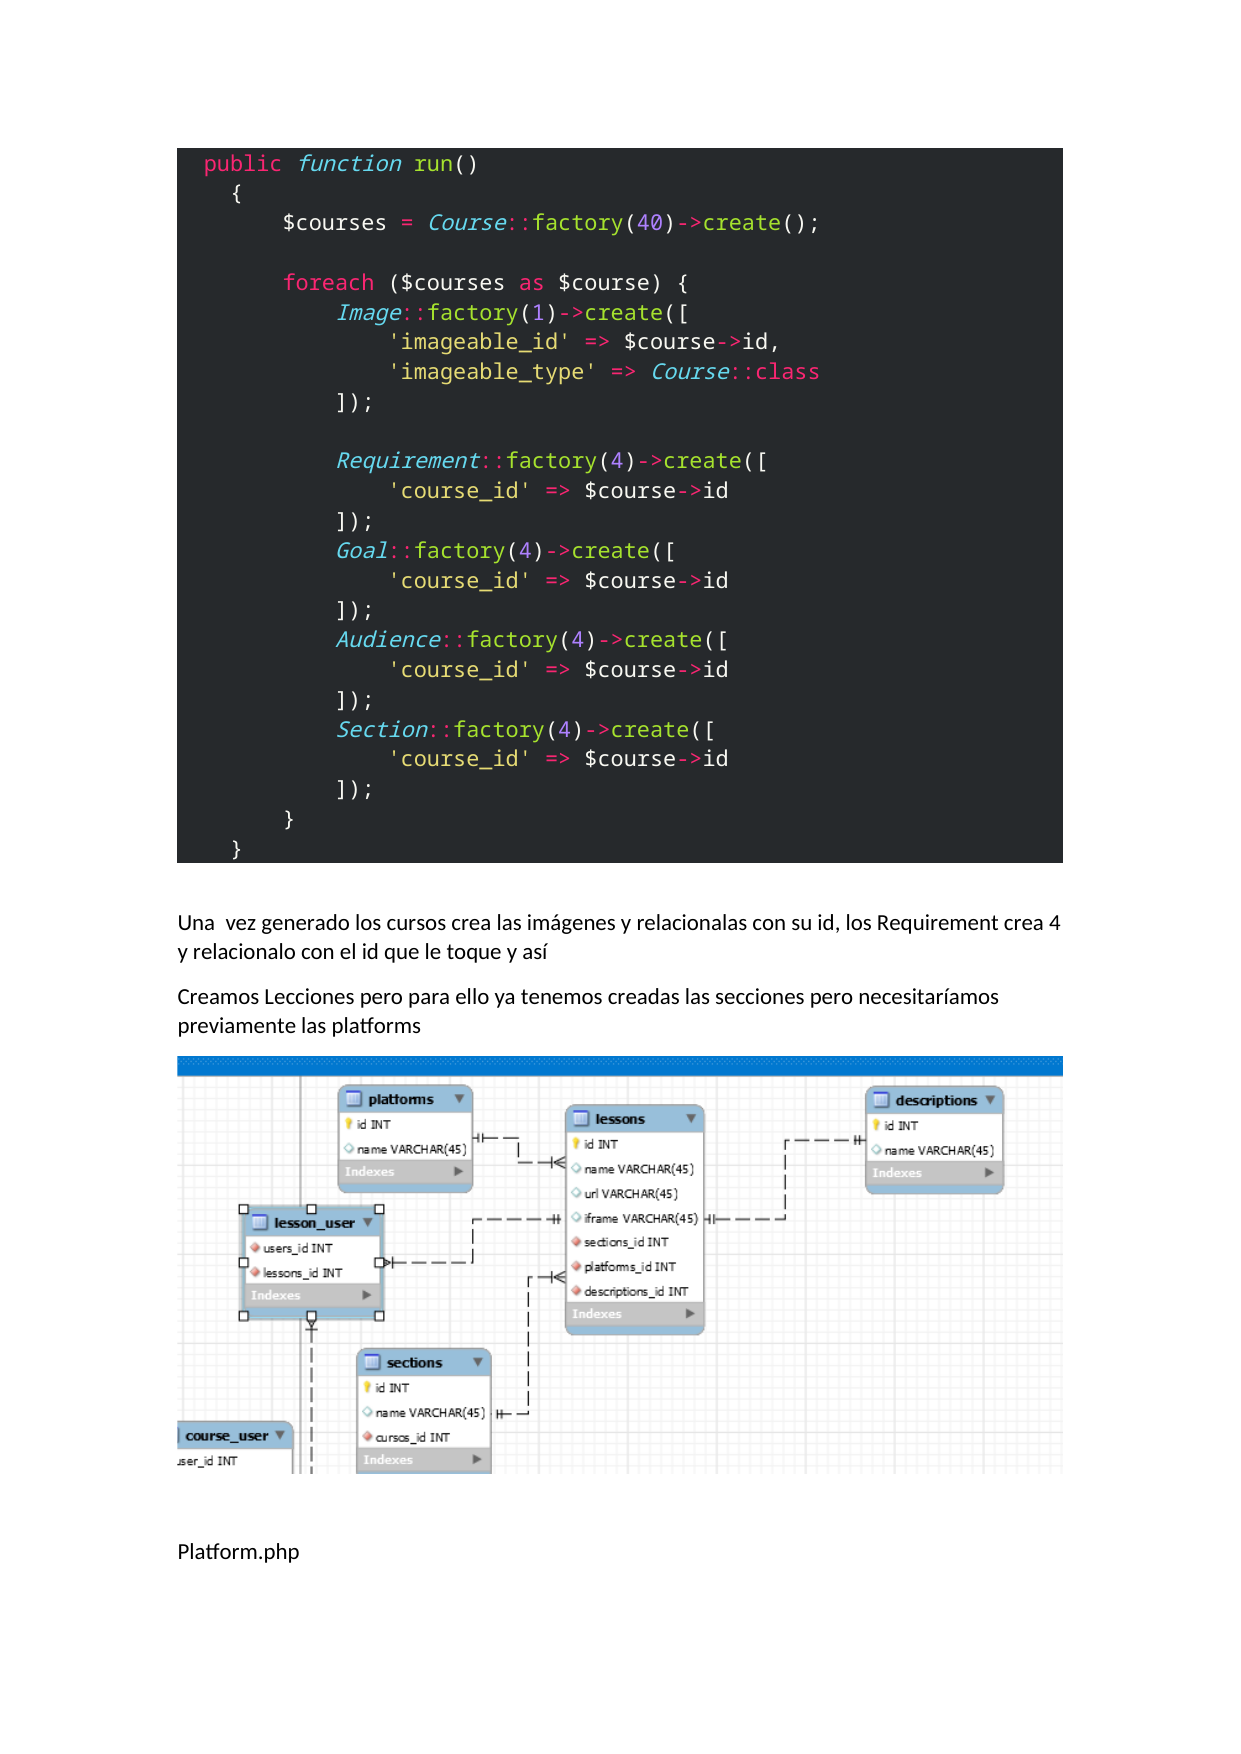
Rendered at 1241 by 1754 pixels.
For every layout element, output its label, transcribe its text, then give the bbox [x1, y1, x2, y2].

text ]); [177, 386, 1063, 416]
text public function run() [177, 148, 1063, 177]
text Goal::factory(4)->create([ [177, 535, 1063, 565]
text Platform.php [177, 1537, 1063, 1565]
text Requirement::factory(4)->create([ [177, 446, 1063, 475]
text Image::factory(1)->create([ [177, 297, 1063, 326]
text 'course_id' => $course->id [177, 565, 1063, 594]
text ]); [177, 505, 1063, 535]
text } [177, 833, 1063, 863]
text Audience::factory(4)->create([ [177, 624, 1063, 654]
text 'imageable_id' => $course->id, [177, 326, 1063, 356]
text ]); [177, 594, 1063, 624]
text Una vez generado los cursos crea las imágenes y relacionalas con su id, los Requirement crea 4 y relacionalo con el id que le toque y así [177, 908, 1063, 965]
text ]); [177, 684, 1063, 714]
text 'imageable_type' => Course::class [177, 356, 1063, 386]
text 'course_id' => $course->id [177, 743, 1063, 773]
text { [177, 177, 1063, 207]
text $courses = Course::factory(40)->create(); [177, 207, 1063, 237]
text } [177, 803, 1063, 833]
text foreach ($courses as $course) { [177, 267, 1063, 297]
text 'course_id' => $course->id [177, 475, 1063, 505]
text 'course_id' => $course->id [177, 654, 1063, 684]
text Creamos Lecciones pero para ello ya tenemos creadas las secciones pero necesitaríamos previamente las platforms [177, 982, 1063, 1039]
text Section::factory(4)->create([ [177, 714, 1063, 743]
text ]); [177, 773, 1063, 803]
